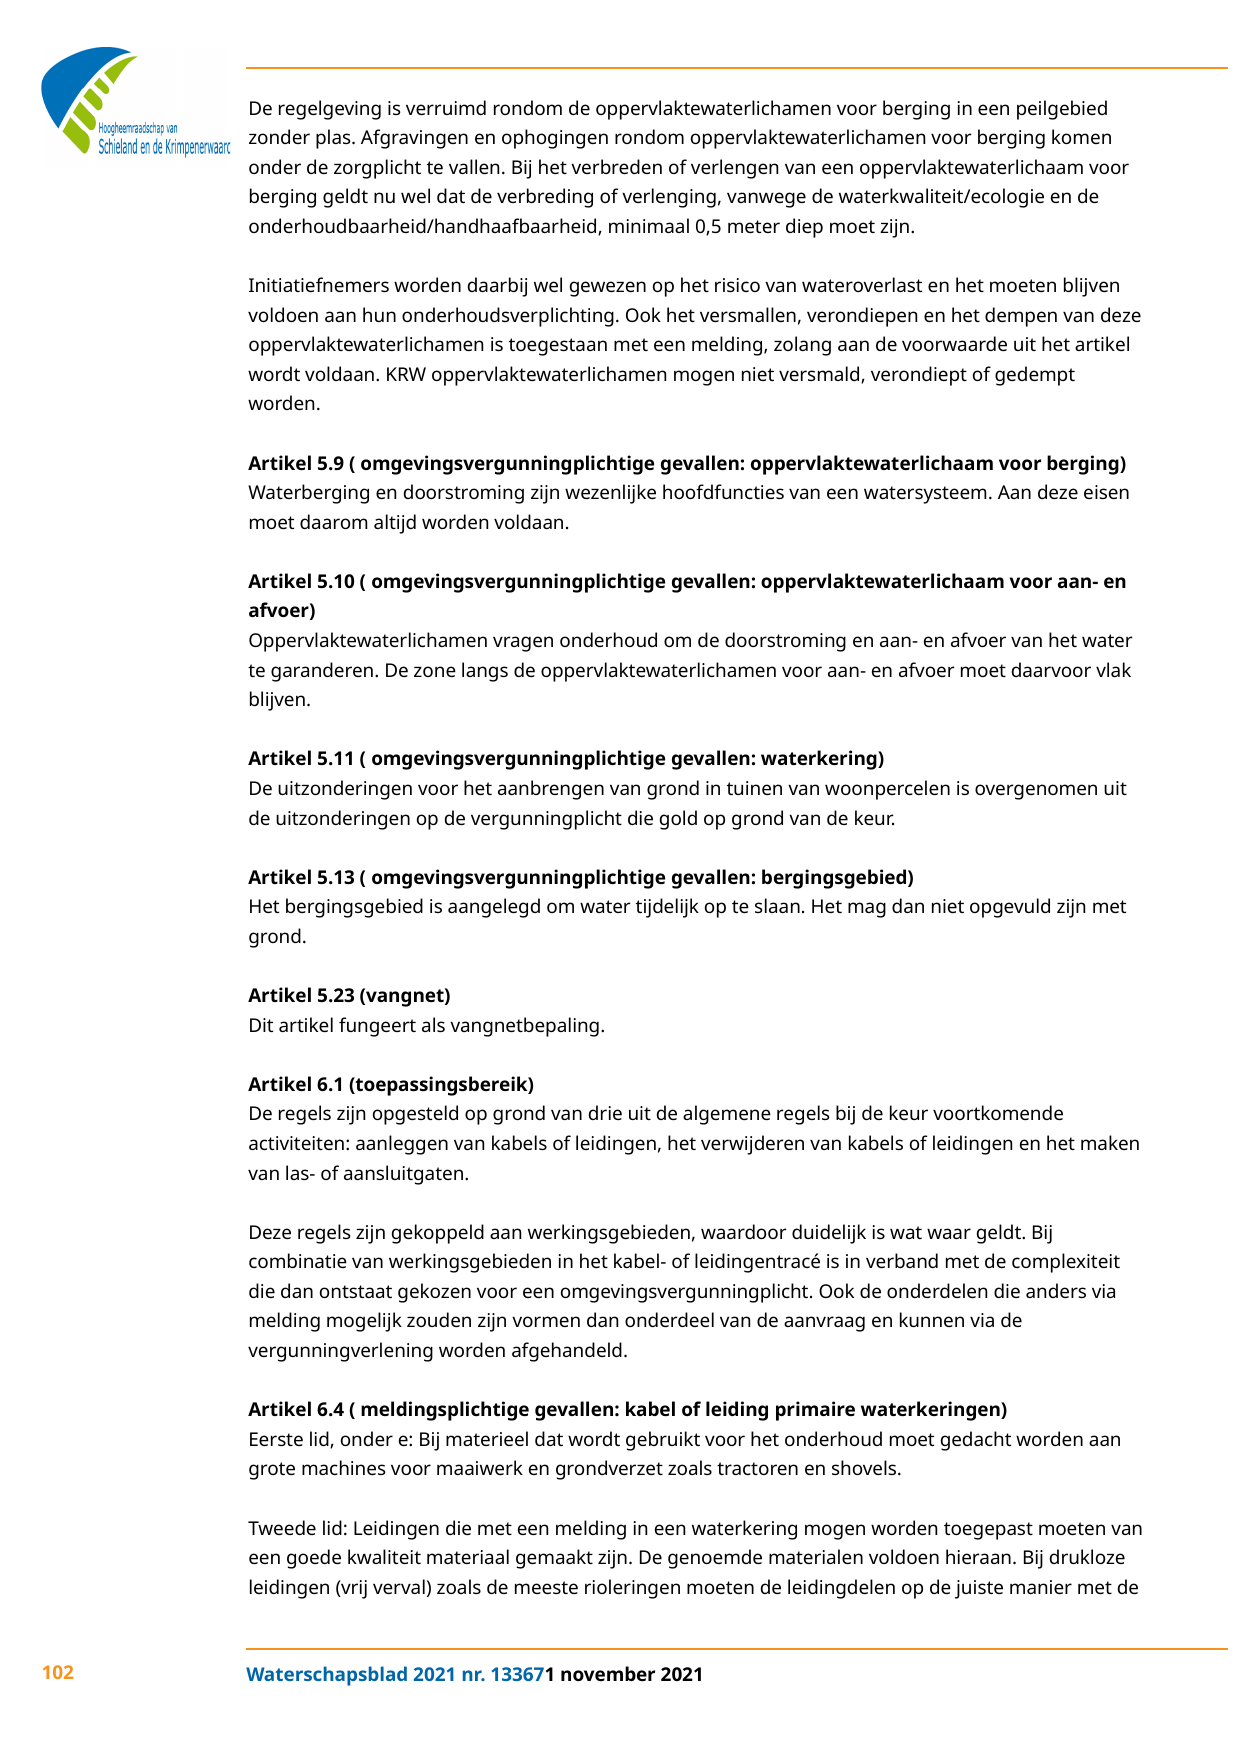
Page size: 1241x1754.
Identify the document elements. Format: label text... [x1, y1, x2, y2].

text Deze regels zijn gekoppeld aan werkingsgebieden, waardoor duidelijk is wat waar geldt. Bij combinatie van werkingsgebieden in het kabel- of leidingentracé is in verband met de complexiteit die dan ontstaat gekozen voor een omgevingsvergunningplicht. Ook de onderdelen die anders via melding mogelijk zouden zijn vormen dan onderdeel van de aanvraag en kunnen via de vergunningverlening worden afgehandeld. [248, 1219, 1152, 1363]
text Artikel 5.13 ( omgevingsvergunningplichtige gevallen: bergingsgebied) [248, 864, 1152, 890]
text Artikel 5.23 (vangnet) [248, 982, 1152, 1008]
picture [41, 47, 231, 172]
text De regelgeving is verruimd rondom de oppervlaktewaterlichamen voor berging in een peilgebied zonder plas. Afgravingen en ophogingen rondom oppervlaktewaterlichamen voor berging komen onder de zorgplicht te vallen. Bij het verbreden of verlengen van een oppervlaktewaterlichaam voor berging geldt nu wel dat de verbreding of verlenging, vanwege de waterkwaliteit/ecologie en de onderhoudbaarheid/handhaafbaarheid, minimaal 0,5 meter diep moet zijn. [248, 95, 1152, 239]
text Artikel 5.9 ( omgevingsvergunningplichtige gevallen: oppervlaktewaterlichaam voor berging) [248, 450, 1152, 476]
text Artikel 5.11 ( omgevingsvergunningplichtige gevallen: waterkering) [248, 746, 1152, 771]
text Initiatiefnemers worden daarbij wel gewezen op het risico van wateroverlast en het moeten blijven voldoen aan hun onderhoudsverplichting. Ook het versmallen, verondiepen en het dempen van deze oppervlaktewaterlichamen is toegestaan met een melding, zolang aan de voorwaarde uit het artikel wordt voldaan. KRW oppervlaktewaterlichamen mogen niet versmald, verondiept of gedempt worden. [248, 272, 1152, 416]
text Oppervlaktewaterlichamen vragen onderhoud om de doorstroming en aan- en afvoer van het water te garanderen. De zone langs de oppervlaktewaterlichamen voor aan- en afvoer moet daarvoor vlak blijven. [248, 627, 1152, 712]
text Artikel 6.1 (toepassingsbereik) [248, 1071, 1152, 1097]
text Waterberging en doorstroming zijn wezenlijke hoofdfuncties van een watersysteem. Aan deze eisen moet daarom altijd worden voldaan. [248, 479, 1152, 535]
text De uitzonderingen voor het aanbrengen van grond in tuinen van woonpercelen is overgenomen uit de uitzonderingen op de vergunningplicht die gold op grond van de keur. [248, 775, 1152, 831]
text Eerste lid, onder e: Bij materieel dat wordt gebruikt voor het onderhoud moet gedacht worden aan grote machines voor maaiwerk en grondverzet zoals tractoren en shovels. [248, 1426, 1152, 1481]
text Artikel 5.10 ( omgevingsvergunningplichtige gevallen: oppervlaktewaterlichaam voor aan- en afvoer) [248, 568, 1152, 623]
text Dit artikel fungeert als vangnetbepaling. [248, 1012, 1152, 1038]
text Het bergingsgebied is aangelegd om water tijdelijk op te slaan. Het mag dan niet opgevuld zijn met grond. [248, 893, 1152, 949]
text Tweede lid: Leidingen die met een melding in een waterkering mogen worden toegepast moeten van een goede kwaliteit materiaal gemaakt zijn. De genoemde materialen voldoen hieraan. Bij drukloze leidingen (vrij verval) zoals de meeste rioleringen moeten de leidingdelen op de juiste manier met de [248, 1515, 1152, 1600]
text Artikel 6.4 ( meldingsplichtige gevallen: kabel of leiding primaire waterkeringen) [248, 1396, 1152, 1422]
text De regels zijn opgesteld op grond van drie uit de algemene regels bij de keur voortkomende activiteiten: aanleggen van kabels of leidingen, het verwijderen van kabels of leidingen en het maken van las- of aansluitgaten. [248, 1101, 1152, 1186]
